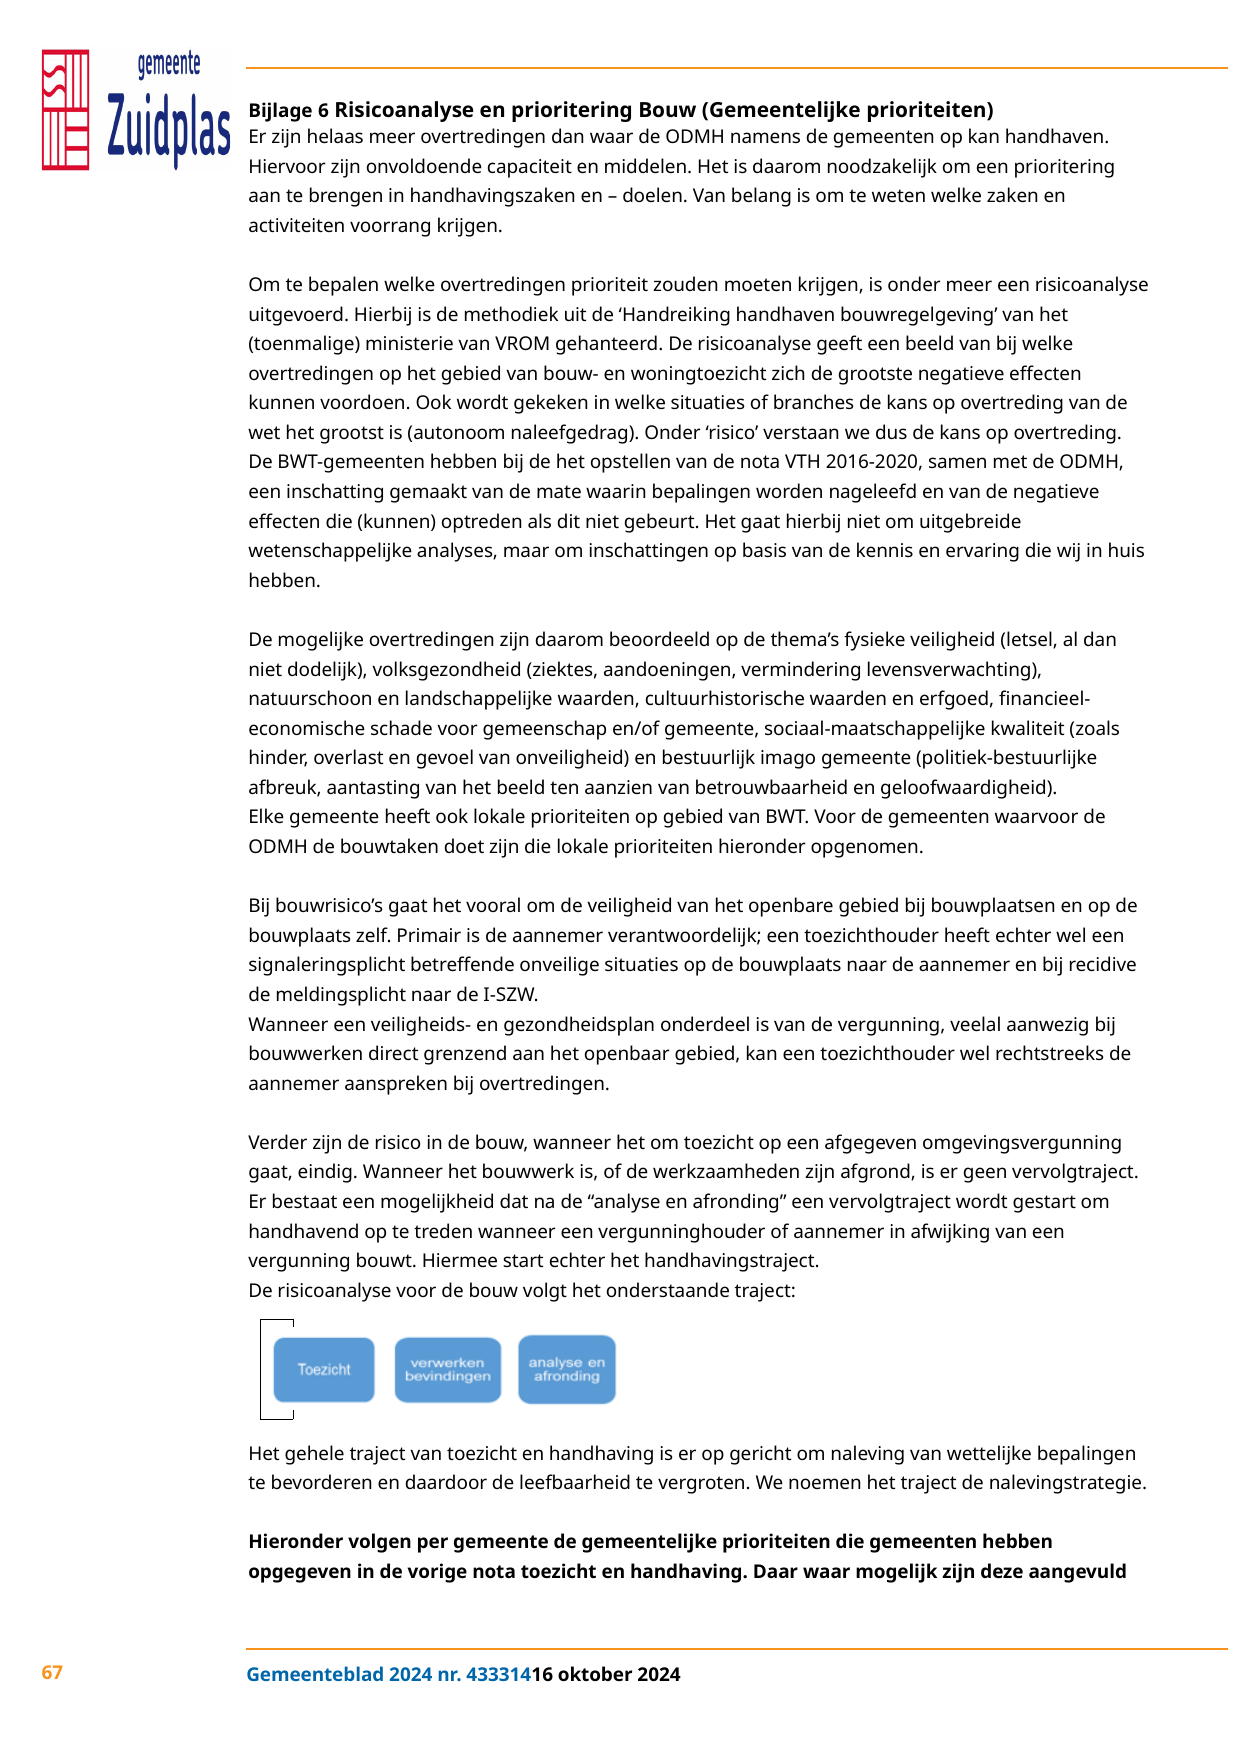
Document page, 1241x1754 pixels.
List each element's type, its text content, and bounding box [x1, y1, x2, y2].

picture [268, 1327, 624, 1410]
text De mogelijke overtredingen zijn daarom beoordeeld op de thema’s fysieke veiligheid (letsel, al dan niet dodelijk), volksgezondheid (ziektes, aandoeningen, vermindering levensverwachting), natuurschoon en landschappelijke waarden, cultuurhistorische waarden en erfgoed, financieel-economische schade voor gemeenschap en/of gemeente, sociaal-maatschappelijke kwaliteit (zoals hinder, overlast en gevoel van onveiligheid) en bestuurlijk imago gemeente (politiek-bestuurlijke afbreuk, aantasting van het beeld ten aanzien van betrouwbaarheid en geloofwaardigheid). [248, 626, 1152, 800]
text Het gehele traject van toezicht en handhaving is er op gericht om naleving van wettelijke bepalingen te bevorderen en daardoor de leefbaarheid te vergroten. We noemen het traject de nalevingstrategie. [248, 1440, 1152, 1495]
text De risicoanalyse voor de bouw volgt het onderstaande traject: [248, 1277, 1152, 1303]
text Bijlage 6 Risicoanalyse en prioritering Bouw (Gemeentelijke prioriteiten) [248, 95, 1152, 123]
picture [41, 47, 231, 172]
text Verder zijn de risico in de bouw, wanneer het om toezicht op een afgegeven omgevingsvergunning gaat, eindig. Wanneer het bouwwerk is, of de werkzaamheden zijn afgrond, is er geen vervolgtraject. [248, 1129, 1152, 1184]
text Bij bouwrisico’s gaat het vooral om de veiligheid van het openbare gebied bij bouwplaatsen en op de bouwplaats zelf. Primair is de aannemer verantwoordelijk; een toezichthouder heeft echter wel een signaleringsplicht betreffende onveilige situaties op de bouwplaats naar de aannemer en bij recidive de meldingsplicht naar de I-SZW. [248, 892, 1152, 1007]
text Om te bepalen welke overtredingen prioriteit zouden moeten krijgen, is onder meer een risicoanalyse uitgevoerd. Hierbij is de methodiek uit de ‘Handreiking handhaven bouwregelgeving’ van het (toenmalige) ministerie van VROM gehanteerd. De risicoanalyse geeft een beeld van bij welke overtredingen op het gebied van bouw- en woningtoezicht zich de grootste negatieve effecten kunnen voordoen. Ook wordt gekeken in welke situaties of branches de kans op overtreding van de wet het grootst is (autonoom naleefgedrag). Onder ‘risico’ verstaan we dus de kans op overtreding. [248, 271, 1152, 445]
text Er bestaat een mogelijkheid dat na de “analyse en afronding” een vervolgtraject wordt gestart om handhavend op te treden wanneer een vergunninghouder of aannemer in afwijking van een vergunning bouwt. Hiermee start echter het handhavingstraject. [248, 1188, 1152, 1273]
text Elke gemeente heeft ook lokale prioriteiten op gebied van BWT. Voor de gemeenten waarvoor de ODMH de bouwtaken doet zijn die lokale prioriteiten hieronder opgenomen. [248, 804, 1152, 859]
text Hieronder volgen per gemeente de gemeentelijke prioriteiten die gemeenten hebben opgegeven in de vorige nota toezicht en handhaving. Daar waar mogelijk zijn deze aangevuld [248, 1529, 1152, 1584]
text De BWT-gemeenten hebben bij de het opstellen van de nota VTH 2016-2020, samen met de ODMH, een inschatting gemaakt van de mate waarin bepalingen worden nageleefd en van de negatieve effecten die (kunnen) optreden als dit niet gebeurt. Het gaat hierbij niet om uitgebreide wetenschappelijke analyses, maar om inschattingen op basis van de kennis en ervaring die wij in huis hebben. [248, 449, 1152, 593]
text Er zijn helaas meer overtredingen dan waar de ODMH namens de gemeenten op kan handhaven. Hiervoor zijn onvoldoende capaciteit en middelen. Het is daarom noodzakelijk om een prioritering aan te brengen in handhavingszaken en – doelen. Van belang is om te weten welke zaken en activiteiten voorrang krijgen. [248, 123, 1152, 238]
text Wanneer een veiligheids- en gezondheidsplan onderdeel is van de vergunning, veelal aanwezig bij bouwwerken direct grenzend aan het openbaar gebied, kan een toezichthouder wel rechtstreeks de aannemer aanspreken bij overtredingen. [248, 1011, 1152, 1096]
